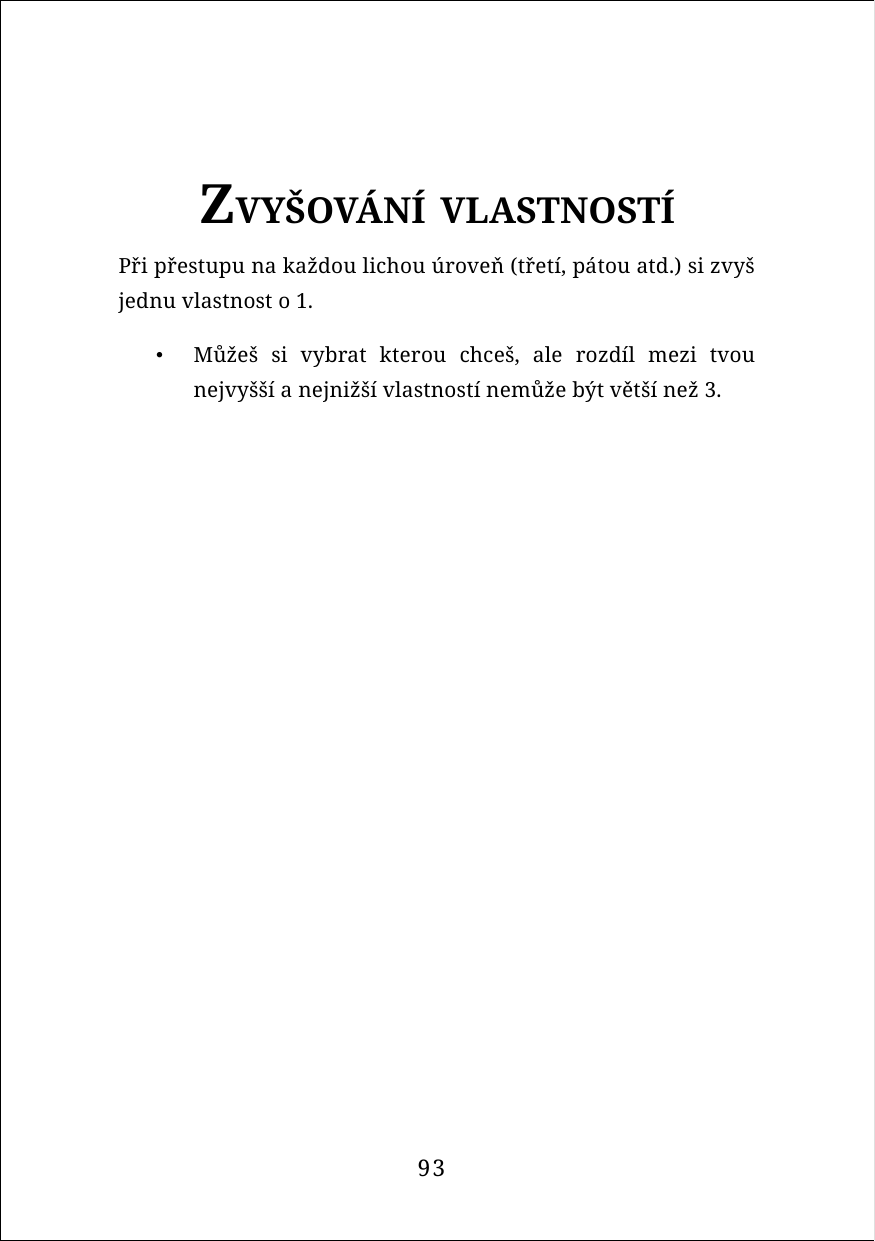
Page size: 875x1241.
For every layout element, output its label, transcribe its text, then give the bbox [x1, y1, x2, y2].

text Při přestupu na každou lichou úroveň (třetí, pátou atd.) si zvyš jednu vlastnost o 1. [118, 251, 756, 315]
list Můžeš si vybrat kterou chceš, ale rozdíl mezi tvou nejvyšší a nejnižší vlastností nemůže být větší než 3. [156, 340, 756, 404]
subtitle Zvyšování vlastností [118, 166, 756, 239]
